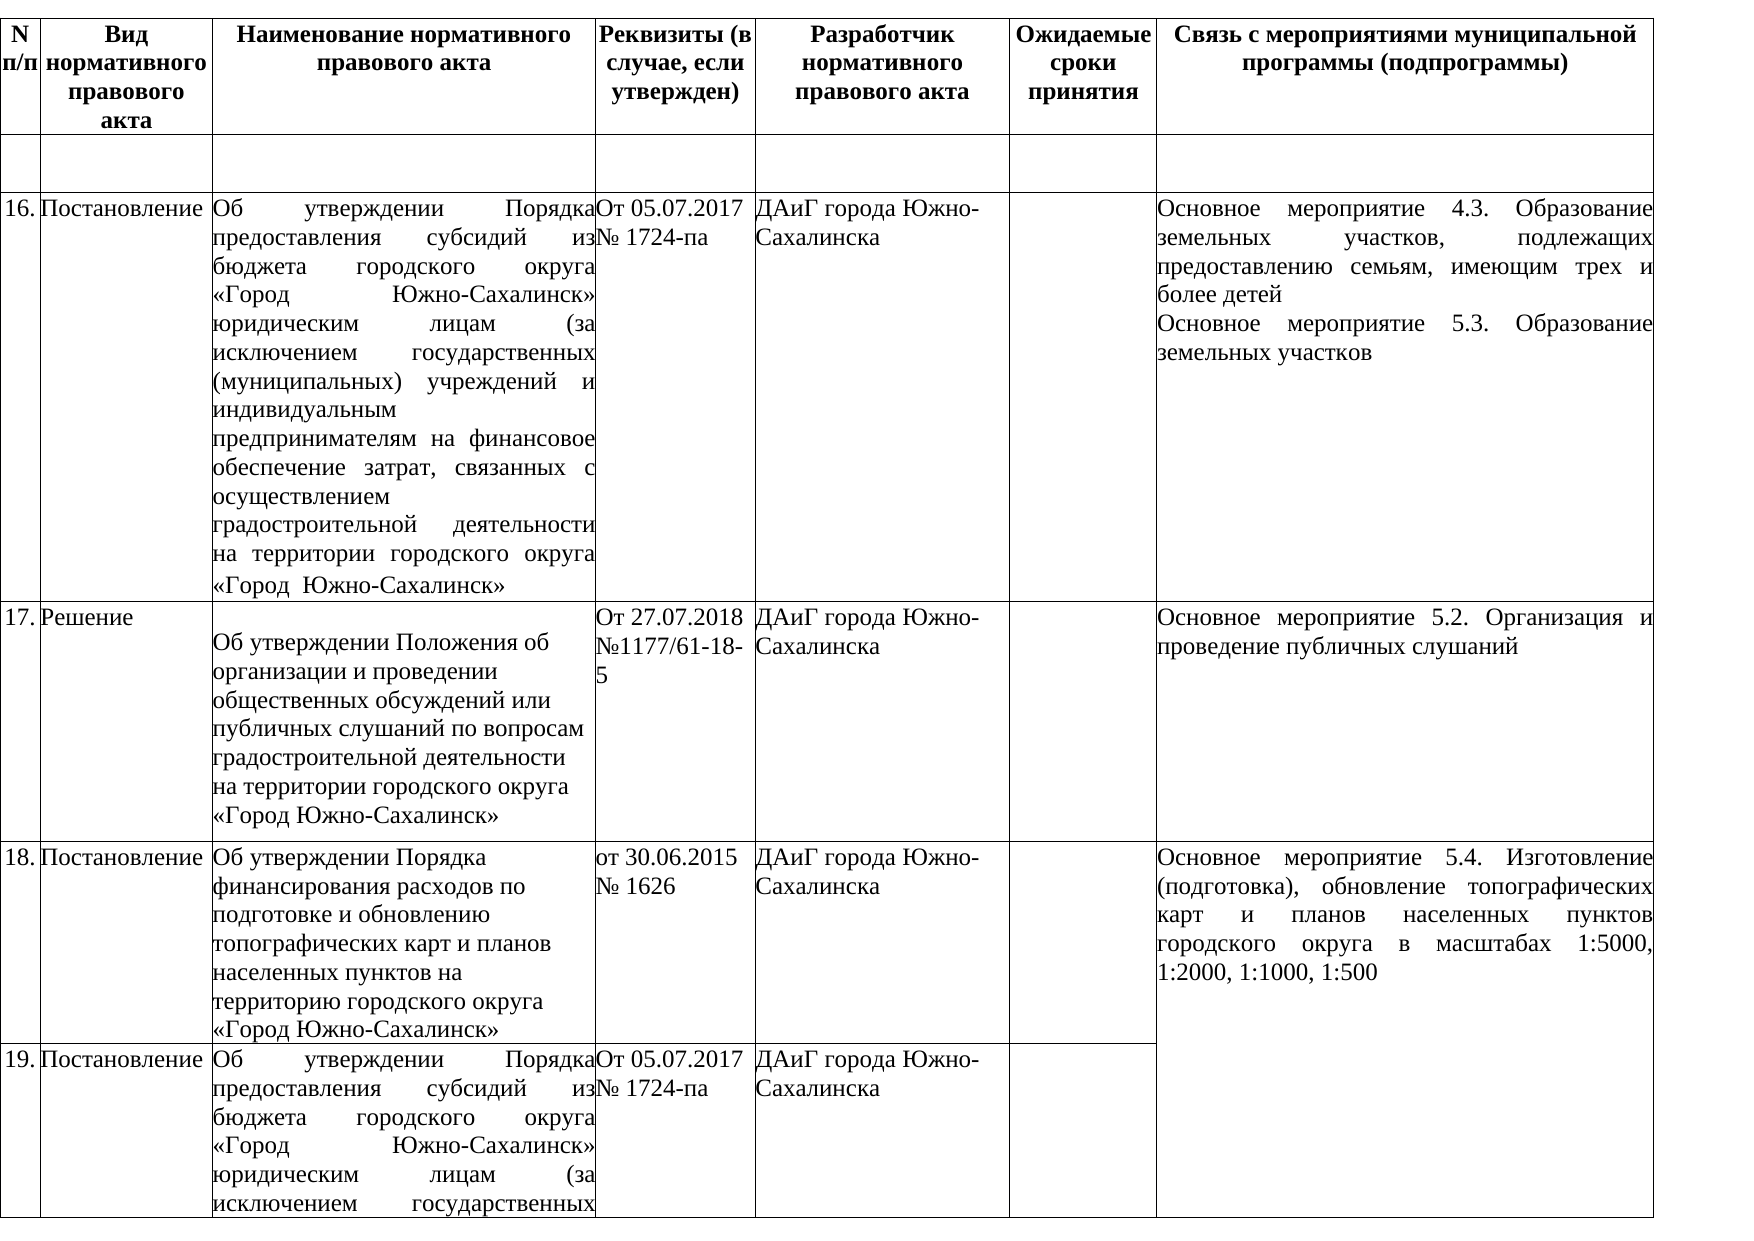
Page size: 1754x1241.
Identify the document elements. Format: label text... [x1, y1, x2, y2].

table_cell От 05.07.2017 № 1724-па [596, 193, 755, 601]
table_cell 19. [1, 1044, 40, 1217]
table_header Ожидаемые сроки принятия [1010, 19, 1156, 134]
table_header Разработчик нормативного правового акта [756, 19, 1009, 134]
table_header Реквизиты (в случае, если утвержден) [596, 19, 755, 134]
table_cell [1010, 842, 1156, 1043]
table_cell ДАиГ города Южно-Сахалинска [756, 1044, 1009, 1217]
table_cell 16. [1, 193, 40, 601]
table_cell ДАиГ города Южно-Сахалинска [756, 602, 1009, 841]
table_cell [1010, 1044, 1156, 1217]
table_cell [1, 135, 40, 192]
table_cell [213, 135, 595, 192]
table_header N п/п [1, 19, 40, 134]
table_cell ДАиГ города Южно-Сахалинска [756, 842, 1009, 1043]
table_cell [41, 135, 212, 192]
table_cell Об утверждении Положения об организации и проведении общественных обсуждений или публичных слушаний по вопросам градостроительной деятельности на территории городского округа «Город Южно-Сахалинск» [213, 602, 595, 841]
table_cell Постановление [41, 1044, 212, 1217]
table_cell Решение [41, 602, 212, 841]
table_cell Об утверждении Порядка предоставления субсидий из бюджета городского округа «Город Южно-Сахалинск» юридическим лицам (за исключением государственных [213, 1044, 595, 1217]
table_header Связь с мероприятиями муниципальной программы (подпрограммы) [1157, 19, 1653, 134]
table_cell 17. [1, 602, 40, 841]
table_cell от 30.06.2015 № 1626 [596, 842, 755, 1043]
table_cell [1010, 135, 1156, 192]
table_cell Постановление [41, 193, 212, 601]
table_cell От 05.07.2017 № 1724-па [596, 1044, 755, 1217]
table_cell [1010, 193, 1156, 601]
table_cell 18. [1, 842, 40, 1043]
table_cell Об утверждении Порядка предоставления субсидий из бюджета городского округа «Город Южно-Сахалинск» юридическим лицам (за исключением государственных (муниципальных) учреждений и индивидуальным предпринимателям на финансовое обеспечение затрат, связанных с осуществлением градостроительной деятельности на территории городского округа «Город Южно-Сахалинск» [213, 193, 595, 601]
table_cell [1157, 135, 1653, 192]
table_header Наименование нормативного правового акта [213, 19, 595, 134]
table_cell Основное мероприятие 5.4. Изготовление (подготовка), обновление топографических карт и планов населенных пунктов городского округа в масштабах 1:5000, 1:2000, 1:1000, 1:500 [1157, 842, 1653, 1217]
table_cell От 27.07.2018 №1177/61-18-5 [596, 602, 755, 841]
table_cell [596, 135, 755, 192]
table_cell Основное мероприятие 5.2. Организация и проведение публичных слушаний [1157, 602, 1653, 841]
table_cell Постановление [41, 842, 212, 1043]
table_cell Об утверждении Порядка финансирования расходов по подготовке и обновлению топографических карт и планов населенных пунктов на территорию городского округа «Город Южно-Сахалинск» [213, 842, 595, 1043]
table_header Вид нормативного правового акта [41, 19, 212, 134]
table_cell [756, 135, 1009, 192]
table_cell Основное мероприятие 4.3. Образование земельных участков, подлежащих предоставлению семьям, имеющим трех и более детей Основное мероприятие 5.3. Образование земельных участков [1157, 193, 1653, 601]
table_cell ДАиГ города Южно-Сахалинска [756, 193, 1009, 601]
table_cell [1010, 602, 1156, 841]
